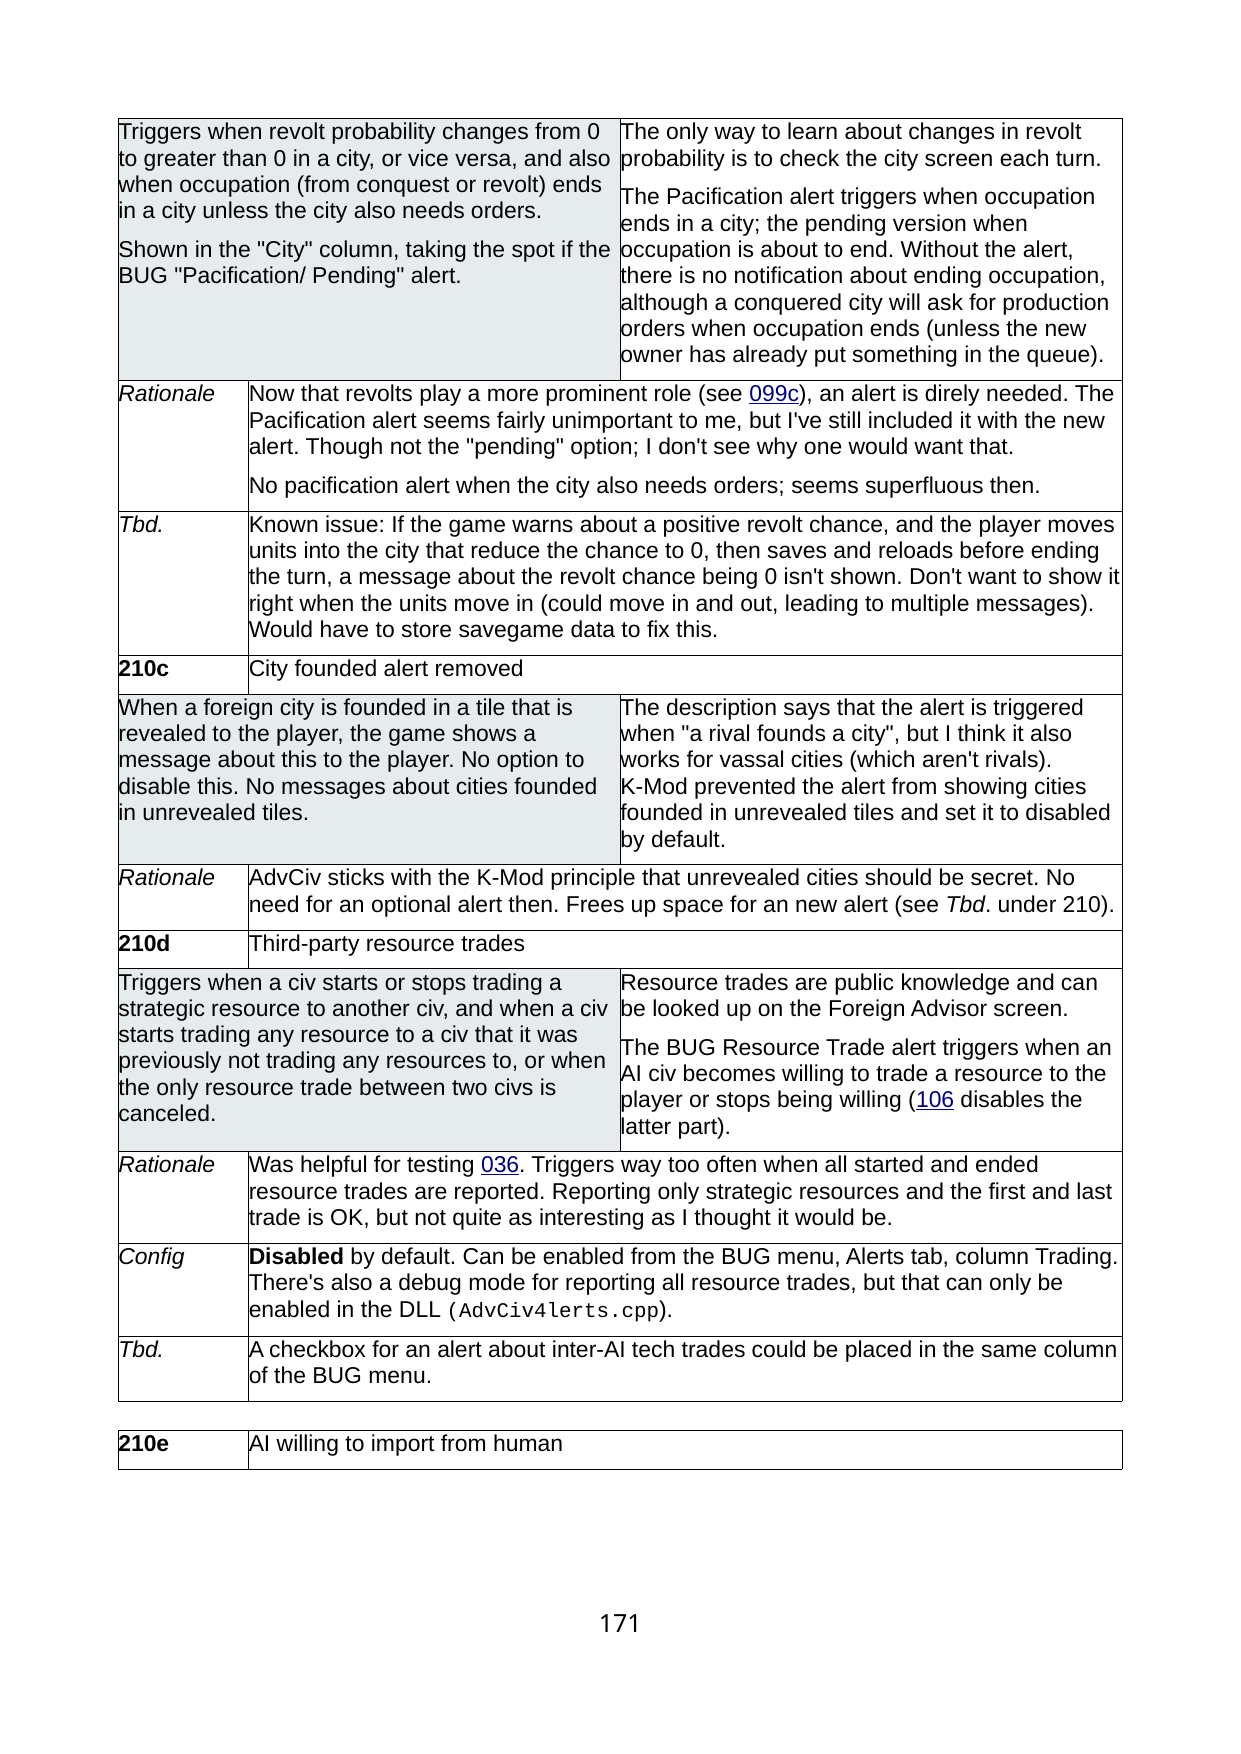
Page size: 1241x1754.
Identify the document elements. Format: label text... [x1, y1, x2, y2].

table_cell The only way to learn about changes in revolt probability is to check the city screen each turn. The Pacification alert triggers when occupation ends in a city; the pending version when occupation is about to end. Without the alert, there is no notification about ending occupation, although a conquered city will ask for production orders when occupation ends (unless the new owner has already put something in the queue). [621, 119, 1122, 380]
table_cell A checkbox for an alert about inter-AI tech trades could be placed in the same column of the BUG menu. [249, 1337, 1122, 1401]
table_cell 210d [119, 931, 248, 968]
table_cell City founded alert removed [249, 656, 1122, 694]
table_cell Triggers when a civ starts or stops trading a strategic resource to another civ, and when a civ starts trading any resource to a civ that it was previously not trading any resources to, or when the only resource trade between two civs is canceled. [119, 969, 620, 1151]
table_header 210e [119, 1431, 248, 1469]
table_cell Rationale [119, 1152, 248, 1243]
table_cell Was helpful for testing 036. Triggers way too often when all started and ended resource trades are reported. Reporting only strategic resources and the first and last trade is OK, but not quite as interesting as I thought it would be. [249, 1152, 1122, 1243]
table_cell AdvCiv sticks with the K-Mod principle that unrevealed cities should be secret. No need for an optional alert then. Frees up space for an new alert (see Tbd. under 210). [249, 865, 1122, 929]
table_cell The description says that the alert is triggered when "a rival founds a city", but I think it also works for vassal cities (which aren't rivals). K-Mod prevented the alert from showing cities founded in unrevealed tiles and set it to disabled by default. [621, 695, 1122, 864]
table_cell Now that revolts play a more prominent role (see 099c), an alert is direly needed. The Pacification alert seems fairly unimportant to me, but I've still included it with the new alert. Though not the "pending" option; I don't see why one would want that. No pacification alert when the city also needs orders; seems superfluous then. [249, 381, 1122, 511]
table_cell 210c [119, 656, 248, 694]
table_cell Tbd. [119, 1337, 248, 1401]
table_cell Third-party resource trades [249, 931, 1122, 968]
table_cell Rationale [119, 381, 248, 511]
table_cell Resource trades are public knowledge and can be looked up on the Foreign Advisor screen. The BUG Resource Trade alert triggers when an AI civ becomes willing to trade a resource to the player or stops being willing (106 disables the latter part). [621, 969, 1122, 1151]
table_cell Rationale [119, 865, 248, 929]
table_cell Disabled by default. Can be enabled from the BUG menu, Alerts tab, column Trading. There's also a debug mode for reporting all resource trades, but that can only be enabled in the DLL (AdvCiv4lerts.cpp). [249, 1244, 1122, 1336]
table_cell Config [119, 1244, 248, 1336]
table_header AI willing to import from human [249, 1431, 1122, 1469]
table_cell Triggers when revolt probability changes from 0 to greater than 0 in a city, or vice versa, and also when occupation (from conquest or revolt) ends in a city unless the city also needs orders. Shown in the "City" column, taking the spot if the BUG "Pacification/ Pending" alert. [119, 119, 620, 380]
table_cell When a foreign city is founded in a tile that is revealed to the player, the game shows a message about this to the player. No option to disable this. No messages about cities founded in unrevealed tiles. [119, 695, 620, 864]
table_cell Known issue: If the game warns about a positive revolt chance, and the player moves units into the city that reduce the chance to 0, then saves and reloads before ending the turn, a message about the revolt chance being 0 isn't shown. Don't want to show it right when the units move in (could move in and out, leading to multiple messages). Would have to store savegame data to fix this. [249, 512, 1122, 655]
table_cell Tbd. [119, 512, 248, 655]
